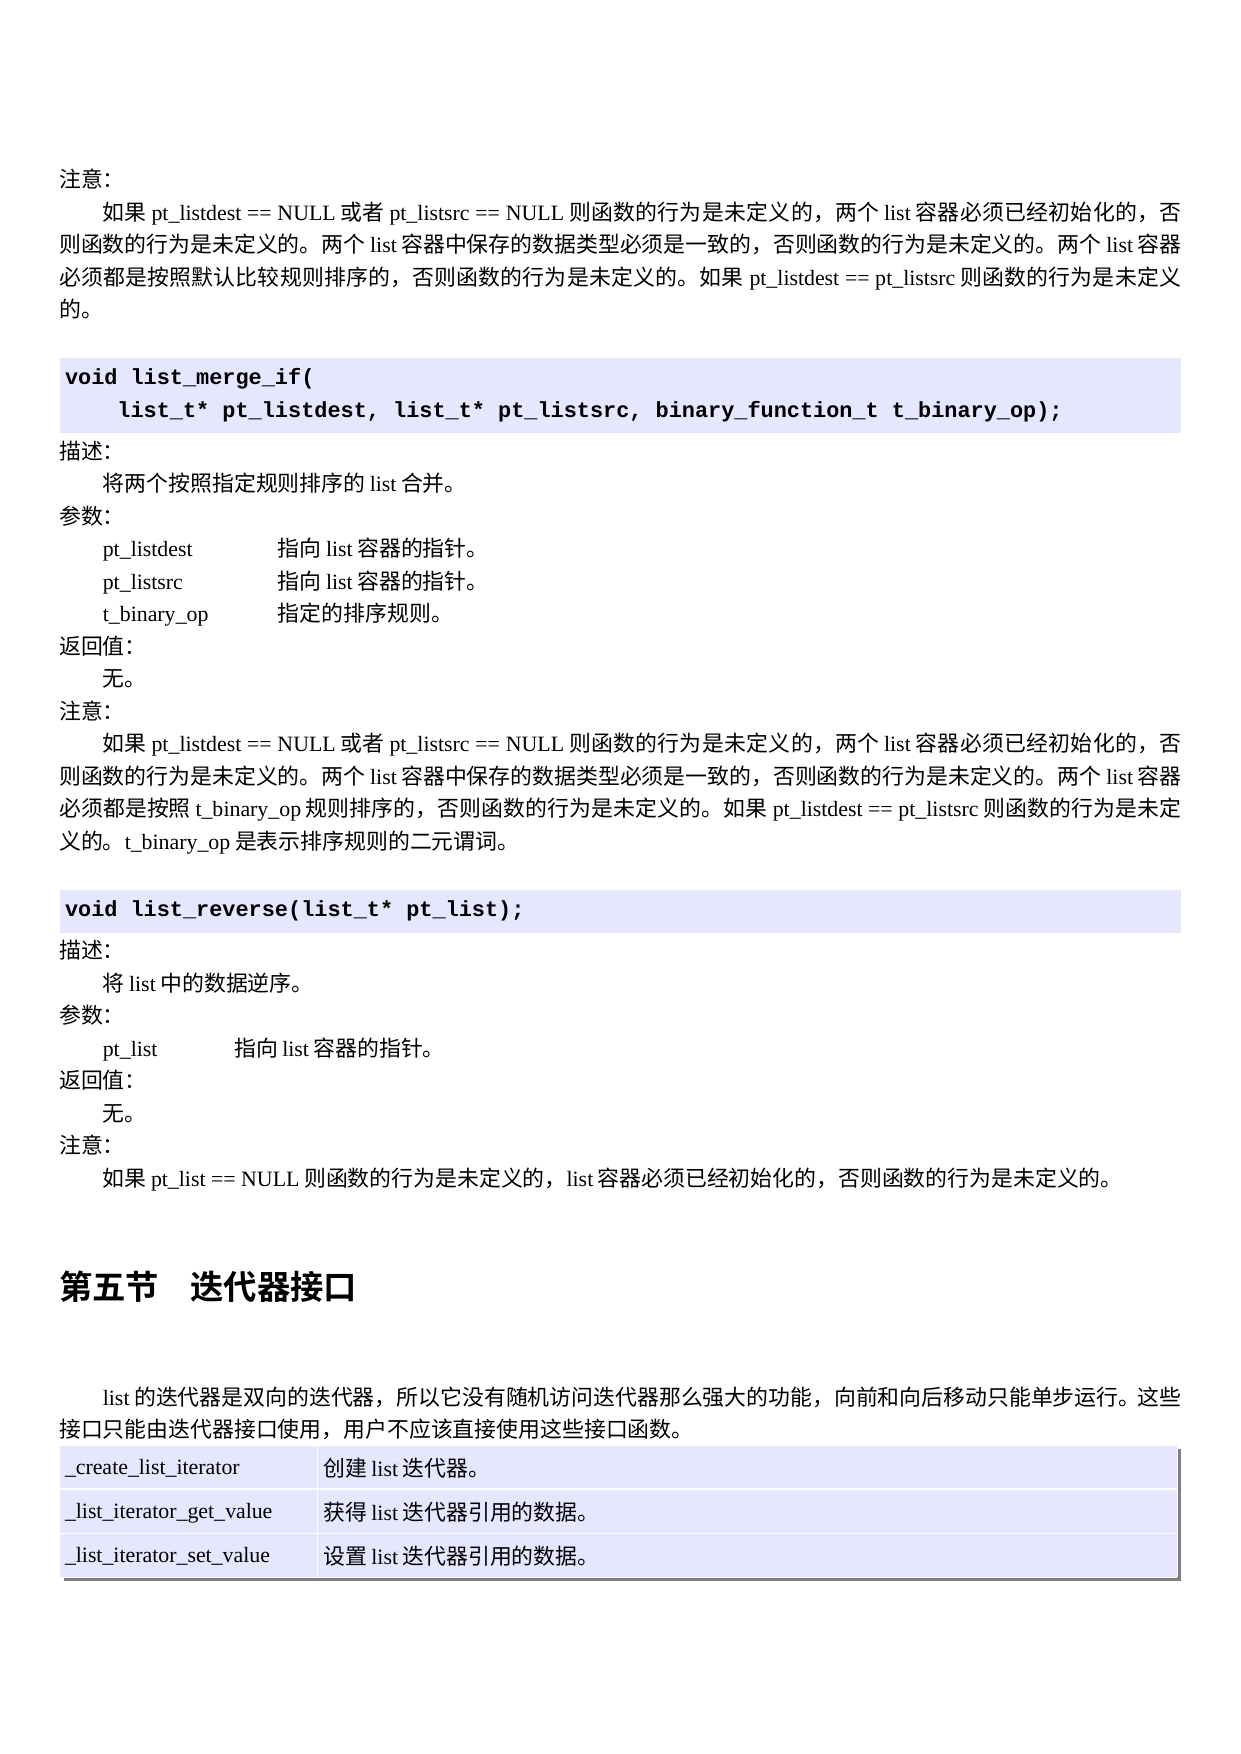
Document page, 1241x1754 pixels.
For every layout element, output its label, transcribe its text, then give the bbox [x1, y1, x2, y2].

table_cell 设置list迭代器引用的数据。 [318, 1534, 1177, 1577]
table_header void list_reverse(list_t* pt_list); [60, 890, 1181, 933]
text 描述： [59, 435, 1181, 466]
text 描述： [59, 934, 1181, 965]
table_header _create_list_iterator [60, 1446, 317, 1488]
text 无。 [59, 1095, 1181, 1128]
text 注意： [59, 162, 1181, 194]
table_cell _list_iterator_set_value [60, 1534, 317, 1577]
text 注意： [59, 1128, 1181, 1160]
text 将list中的数据逆序。 [59, 965, 1181, 998]
text 如果pt_listdest == NULL或者pt_listsrc == NULL则函数的行为是未定义的，两个list容器必须已经初始化的，否则函数的行为是未定义的。两个list容器中保存的数据类型必须是一致的，否则函数的行为是未定义的。两个list容器必须都是按照t_binary_op规则排序的，否则函数的行为是未定义的。如果pt_listdest == pt_listsrc则函数的行为是未定义的。t_binary_op是表示排序规则的二元谓词。 [59, 726, 1181, 856]
text 参数： [59, 998, 1181, 1030]
text t_binary_op 指定的排序规则。 [59, 596, 1181, 628]
text 如果pt_list == NULL则函数的行为是未定义的，list容器必须已经初始化的，否则函数的行为是未定义的。 [59, 1160, 1181, 1193]
text 参数： [59, 498, 1181, 531]
text pt_listdest 指向list容器的指针。 [59, 531, 1181, 563]
table_cell 获得list迭代器引用的数据。 [318, 1490, 1177, 1533]
text 返回值： [59, 628, 1181, 661]
table_cell _list_iterator_get_value [60, 1490, 317, 1533]
table_header void list_merge_if( list_t* pt_listdest, list_t* pt_listsrc, binary_function_t t_binary_op); [60, 358, 1181, 433]
text 将两个按照指定规则排序的list合并。 [59, 466, 1181, 498]
text list的迭代器是双向的迭代器，所以它没有随机访问迭代器那么强大的功能，向前和向后移动只能单步运行。这些接口只能由迭代器接口使用，用户不应该直接使用这些接口函数。 [59, 1379, 1181, 1444]
text 注意： [59, 693, 1181, 726]
table_header 创建list迭代器。 [318, 1446, 1177, 1488]
text 返回值： [59, 1063, 1181, 1095]
subtitle 迭代器接口 [59, 1252, 1181, 1317]
text 无。 [59, 661, 1181, 693]
text pt_list 指向list容器的指针。 [59, 1030, 1181, 1063]
text pt_listsrc 指向list容器的指针。 [59, 563, 1181, 596]
text 如果pt_listdest == NULL或者pt_listsrc == NULL则函数的行为是未定义的，两个list容器必须已经初始化的，否则函数的行为是未定义的。两个list容器中保存的数据类型必须是一致的，否则函数的行为是未定义的。两个list容器必须都是按照默认比较规则排序的，否则函数的行为是未定义的。如果pt_listdest == pt_listsrc则函数的行为是未定义的。 [59, 194, 1181, 324]
